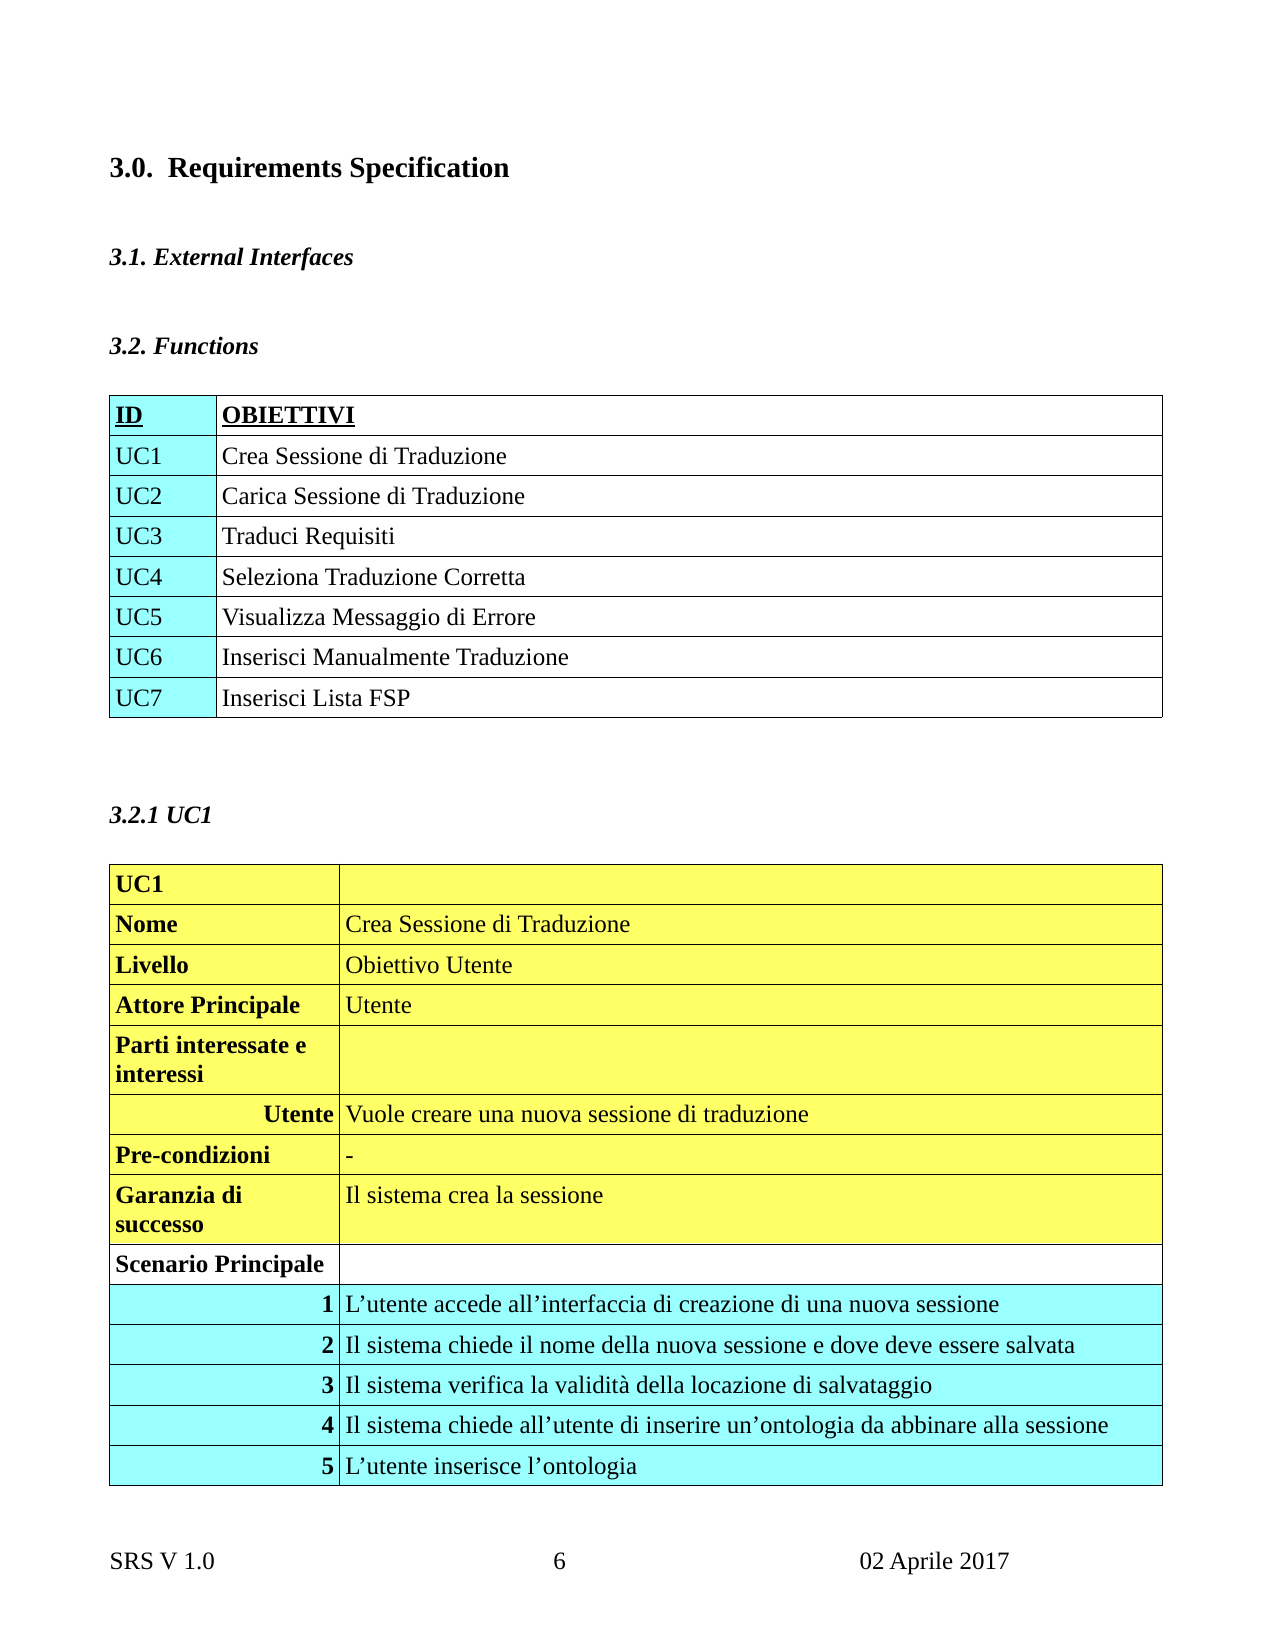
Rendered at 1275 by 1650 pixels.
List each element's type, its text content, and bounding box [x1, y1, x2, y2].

table_cell 2 [110, 1325, 339, 1364]
table_cell Il sistema verifica la validità della locazione di salvataggio [340, 1365, 1162, 1405]
table_cell UC1 [110, 436, 216, 475]
table_cell Garanzia di successo [110, 1175, 339, 1243]
table_cell 4 [110, 1406, 339, 1445]
table_cell Il sistema chiede all’utente di inserire un’ontologia da abbinare alla sessione [340, 1406, 1162, 1445]
table_cell 5 [110, 1446, 339, 1485]
table_cell - [340, 1135, 1162, 1174]
table_cell Livello [110, 945, 339, 984]
table_cell Pre-condizioni [110, 1135, 339, 1174]
table_cell Il sistema crea la sessione [340, 1175, 1162, 1243]
table_header UC1 [110, 865, 339, 904]
table_cell Crea Sessione di Traduzione [217, 436, 1162, 475]
table_header [340, 865, 1162, 904]
table_header OBIETTIVI [217, 396, 1162, 435]
table_cell 3 [110, 1365, 339, 1405]
table_cell Utente [340, 985, 1162, 1025]
table_cell [340, 1026, 1162, 1094]
subtitle 3.2. Functions [109, 331, 1162, 359]
table_cell Nome [110, 905, 339, 944]
table_cell Traduci Requisiti [217, 517, 1162, 556]
table_cell UC3 [110, 517, 216, 556]
table_cell Vuole creare una nuova sessione di traduzione [340, 1095, 1162, 1134]
subtitle 3.2.1 UC1 [109, 800, 1162, 828]
subtitle 3.0. Requirements Specification [109, 150, 1162, 183]
table_cell Visualizza Messaggio di Errore [217, 597, 1162, 636]
table_cell UC5 [110, 597, 216, 636]
table_header ID [110, 396, 216, 435]
table_cell UC7 [110, 678, 216, 717]
table_cell 1 [110, 1285, 339, 1324]
table_cell Parti interessate e interessi [110, 1026, 339, 1094]
subtitle 3.1. External Interfaces [109, 242, 1162, 271]
table_cell [340, 1245, 1162, 1284]
table_cell UC4 [110, 557, 216, 596]
table_cell Scenario Principale [110, 1245, 339, 1284]
table_cell L’utente inserisce l’ontologia [340, 1446, 1162, 1485]
table_cell Obiettivo Utente [340, 945, 1162, 984]
table_cell Inserisci Manualmente Traduzione [217, 637, 1162, 677]
table_cell Crea Sessione di Traduzione [340, 905, 1162, 944]
table_cell L’utente accede all’interfaccia di creazione di una nuova sessione [340, 1285, 1162, 1324]
table_cell Carica Sessione di Traduzione [217, 476, 1162, 516]
table_cell UC6 [110, 637, 216, 677]
table_cell Attore Principale [110, 985, 339, 1025]
table_cell Il sistema chiede il nome della nuova sessione e dove deve essere salvata [340, 1325, 1162, 1364]
table_cell UC2 [110, 476, 216, 516]
table_cell Inserisci Lista FSP [217, 678, 1162, 717]
table_cell Seleziona Traduzione Corretta [217, 557, 1162, 596]
table_cell Utente [110, 1095, 339, 1134]
